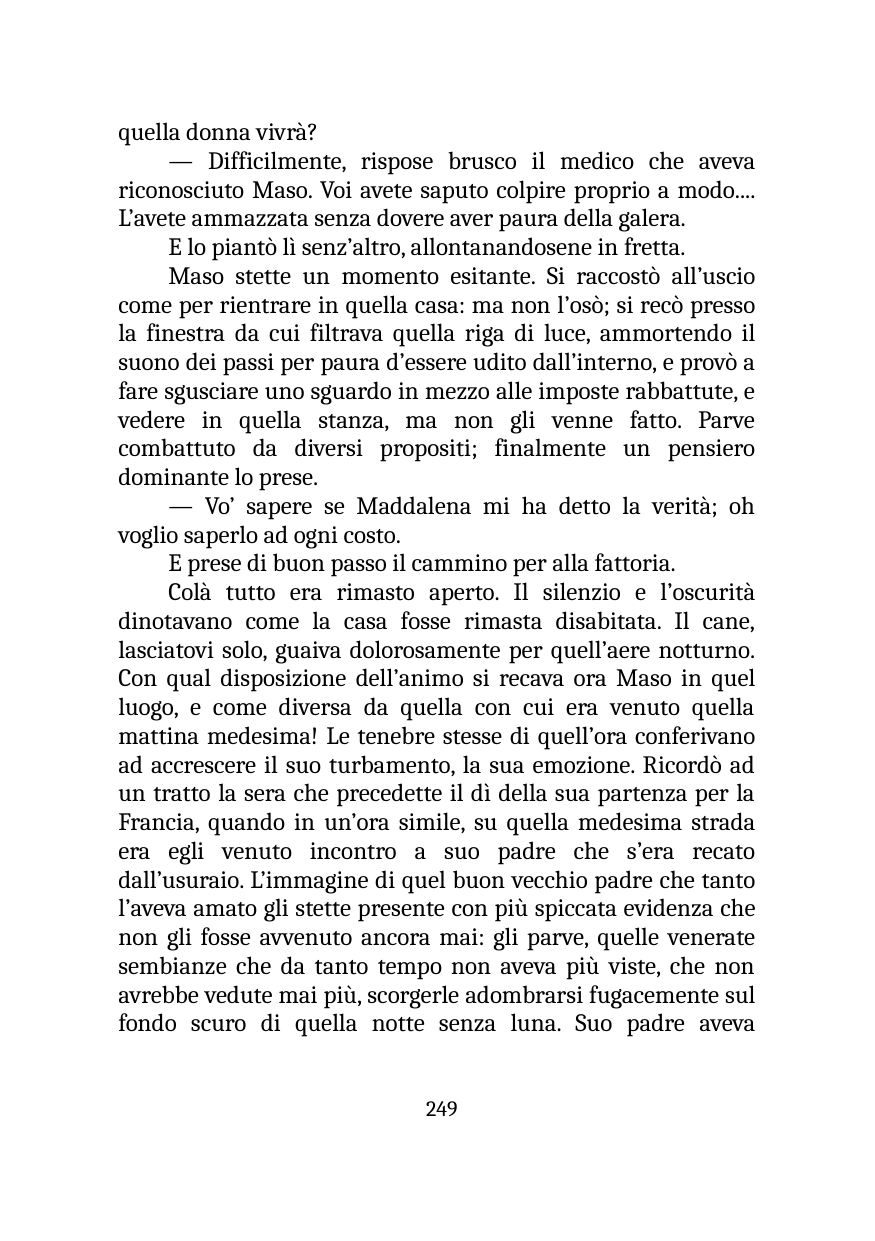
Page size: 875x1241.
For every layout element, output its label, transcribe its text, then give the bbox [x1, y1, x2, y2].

text Colà tutto era rimasto aperto. Il silenzio e l’oscurità dinotavano come la casa fosse rimasta disabitata. Il cane, lasciatovi solo, guaiva dolorosamente per quell’aere notturno. Con qual disposizione dell’animo si recava ora Maso in quel luogo, e come diversa da quella con cui era venuto quella mattina medesima! Le tenebre stesse di quell’ora conferivano ad accrescere il suo turbamento, la sua emozione. Ricordò ad un tratto la sera che precedette il dì della sua partenza per la Francia, quando in un’ora simile, su quella medesima strada era egli venuto incontro a suo padre che s’era recato dall’usuraio. L’immagine di quel buon vecchio padre che tanto l’aveva amato gli stette presente con più spiccata evidenza che non gli fosse avvenuto ancora mai: gli parve, quelle venerate sembianze che da tanto tempo non aveva più viste, che non avrebbe vedute mai più, scorgerle adombrarsi fugacemente sul fondo scuro di quella notte senza luna. Suo padre aveva [118, 578, 756, 1038]
text Maso stette un momento esitante. Si raccostò all’uscio come per rientrare in quella casa: ma non l’osò; si recò presso la finestra da cui filtrava quella riga di luce, ammortendo il suono dei passi per paura d’essere udito dall’interno, e provò a fare sgusciare uno sguardo in mezzo alle imposte rabbattute, e vedere in quella stanza, ma non gli venne fatto. Parve combattuto da diversi propositi; finalmente un pensiero dominante lo prese. [118, 262, 756, 492]
text E prese di buon passo il cammino per alla fattoria. [118, 549, 756, 578]
text E lo piantò lì senz’altro, allontanandosene in fretta. [118, 233, 756, 262]
text quella donna vivrà? [118, 118, 756, 147]
text — Vo’ sapere se Maddalena mi ha detto la verità; oh voglio saperlo ad ogni costo. [118, 492, 756, 549]
text — Difficilmente, rispose brusco il medico che aveva riconosciuto Maso. Voi avete saputo colpire proprio a modo.... L’avete ammazzata senza dovere aver paura della galera. [118, 147, 756, 233]
